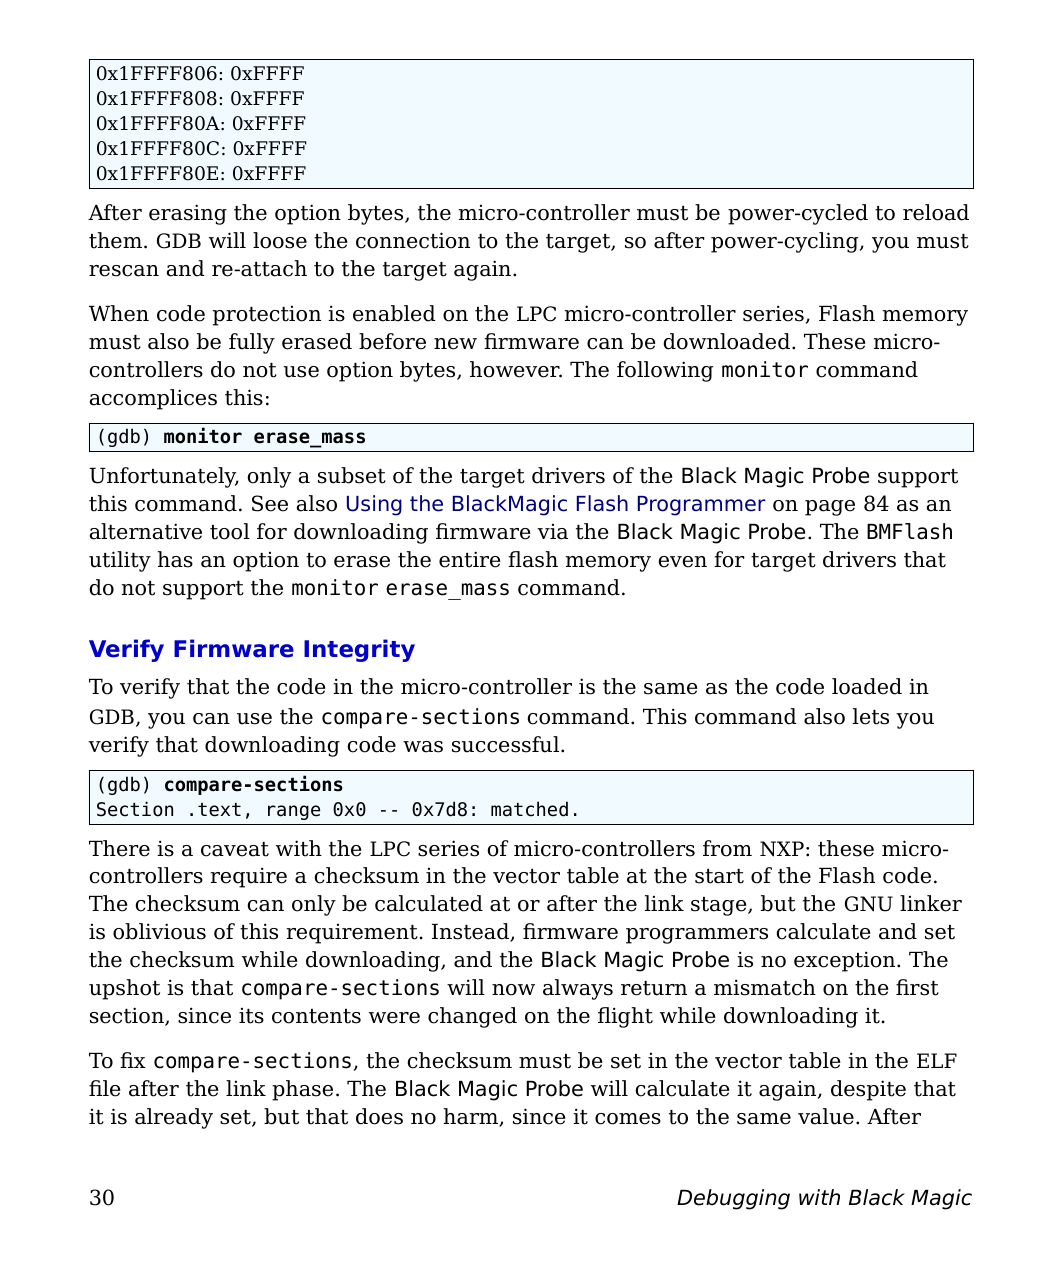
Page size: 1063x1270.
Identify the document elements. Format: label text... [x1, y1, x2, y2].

text To verify that the code in the micro-controller is the same as the code loaded in GDB, you can use the compare-sections command. This command also lets you verify that downloading code was successful. [88, 675, 974, 757]
text (gdb) monitor erase_mass [90, 424, 973, 451]
text There is a caveat with the LPC series of micro-controllers from NXP: these micro-controllers require a checksum in the vector table at the start of the Flash code. The checksum can only be calculated at or after the link stage, but the GNU linker is oblivious of this requirement. Instead, firmware programmers calculate and set the checksum while downloading, and the Black Magic Probe is no exception. The upshot is that compare-sections will now always return a mismatch on the first section, since its contents were changed on the flight while downloading it. [88, 837, 974, 1028]
text Section .text, range 0x0 -- 0x7d8: matched. [90, 795, 973, 824]
text Unfortunately, only a subset of the target drivers of the Black Magic Probe support this command. See also Using the BlackMagic Flash Programmer on page 81 as an alternative tool for downloading firmware via the Black Magic Probe. The BMFlash utility has an option to erase the entire flash memory even for target drivers that do not support the monitor erase_mass command. [88, 464, 974, 600]
text (gdb) compare-sections [90, 771, 973, 795]
text When code protection is enabled on the LPC micro-controller series, Flash memory must also be fully erased before new firmware can be downloaded. These micro-controllers do not use option bytes, however. The following monitor command accomplices this: [88, 302, 974, 410]
text 0x1FFFF806: 0xFFFF [90, 60, 973, 84]
text 0x1FFFF80A: 0xFFFF [90, 109, 973, 134]
text 0x1FFFF808: 0xFFFF [90, 84, 973, 109]
text After erasing the option bytes, the micro-controller must be power-cycled to reload them. GDB will loose the connection to the target, so after power-cycling, you must rescan and re-attach to the target again. [88, 201, 974, 281]
text 0x1FFFF80E: 0xFFFF [90, 159, 973, 188]
subtitle Verify Firmware Integrity [88, 636, 974, 663]
text 0x1FFFF80C: 0xFFFF [90, 134, 973, 159]
text To fix compare-sections, the checksum must be set in the vector table in the ELF file after the link phase. The Black Magic Probe will calculate it again, despite that it is already set, but that does no harm, since it comes to the same value. After [88, 1049, 974, 1129]
